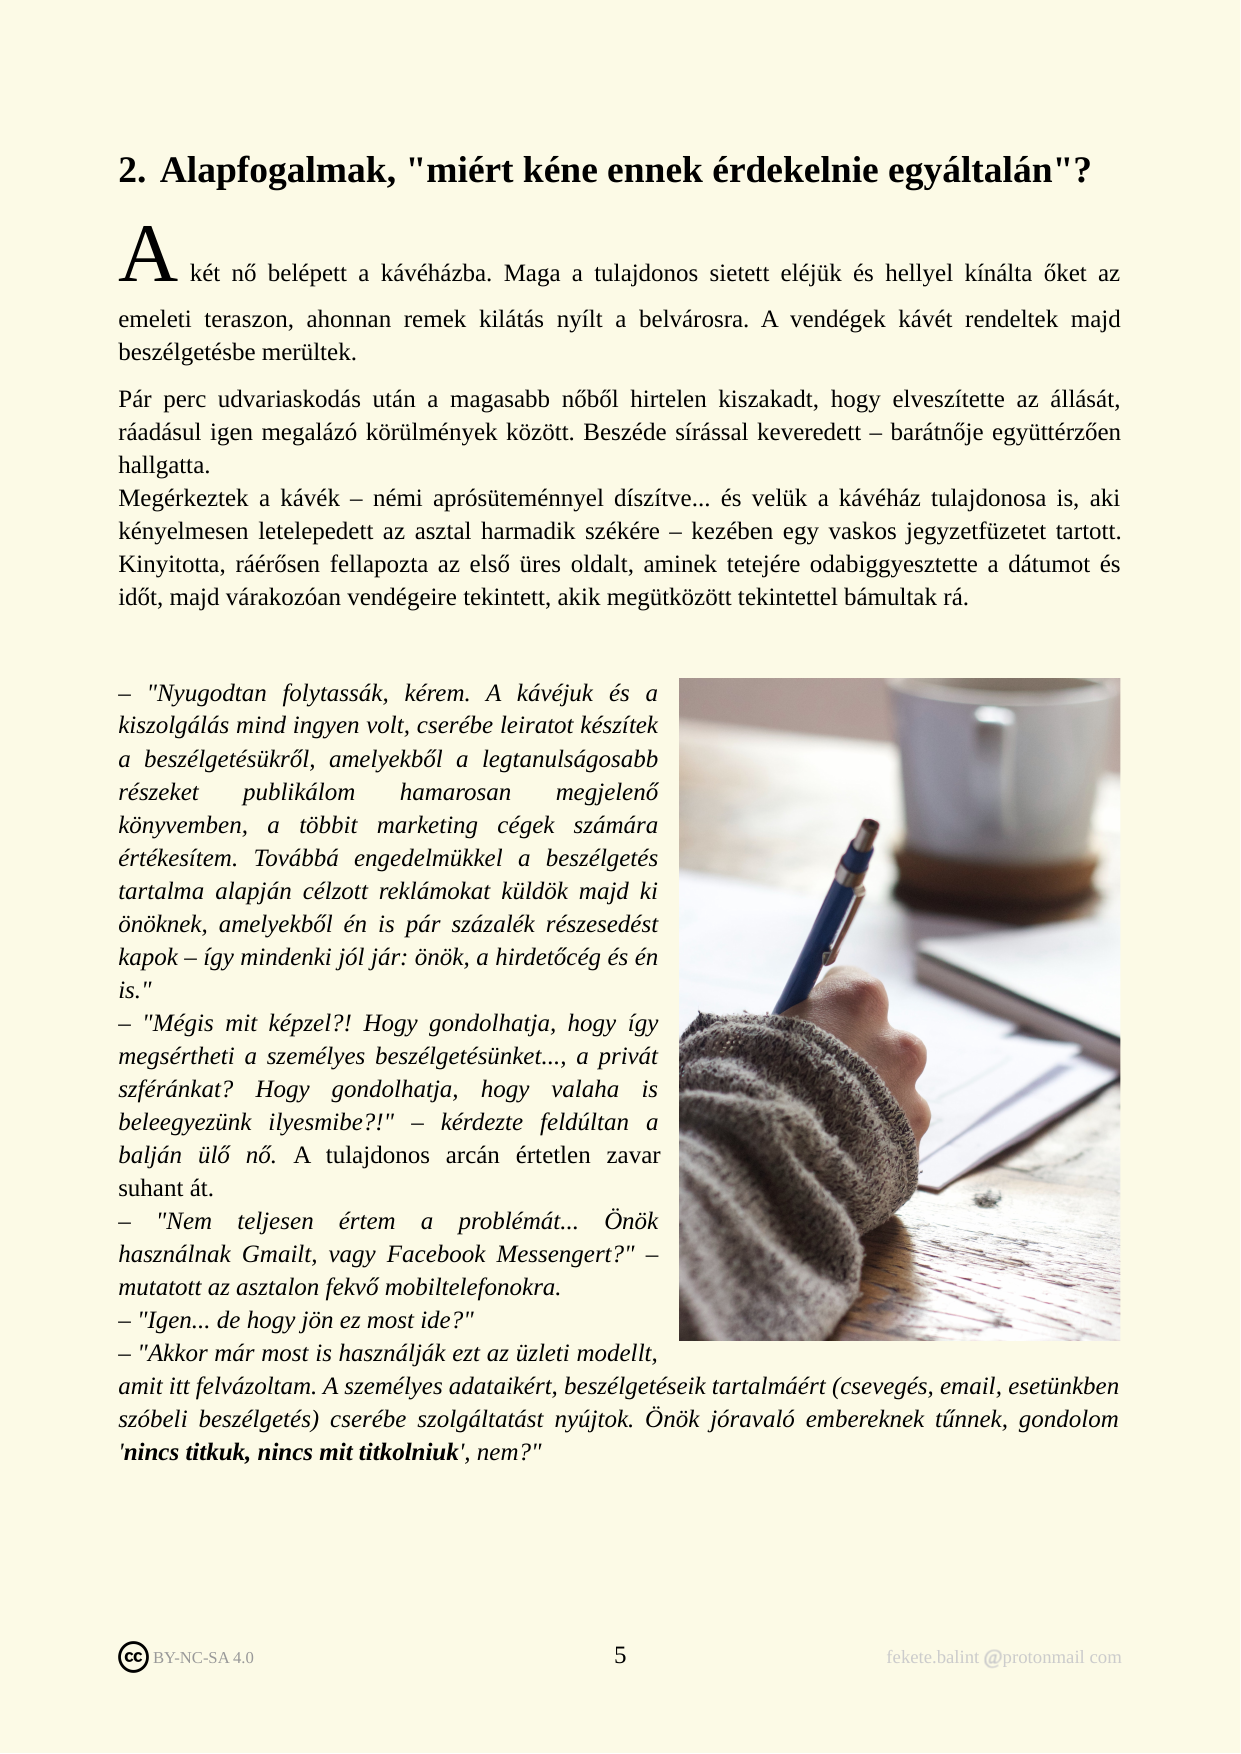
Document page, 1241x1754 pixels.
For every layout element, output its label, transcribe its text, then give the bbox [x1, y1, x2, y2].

text – "Nyugodtan folytassák, kérem. A kávéjuk és a kiszolgálás mind ingyen volt, cserébe leiratot készítek a beszélgetésükről, amelyekből a legtanulságosabb részeket publikálom hamarosan megjelenő könyvemben, a többit marketing cégek számára értékesítem. Továbbá engedelmükkel a beszélgetés tartalma alapján célzott reklámokat küldök majd ki önöknek, amelyekből én is pár százalék részesedést kapok – így mindenki jól jár: önök, a hirdetőcég és én is." [118, 678, 679, 1003]
picture [679, 678, 1121, 1341]
text – "Mégis mit képzel?! Hogy gondolhatja, hogy így megsértheti a személyes beszélgetésünket..., a privát szféránkat? Hogy gondolhatja, hogy valaha is beleegyezünk ilyesmibe?!" – kérdezte feldúltan a balján ülő nő. A tulajdonos arcán értetlen zavar suhant át. [118, 1008, 679, 1202]
text Pár perc udvariaskodás után a magasabb nőből hirtelen kiszakadt, hogy elveszítette az állását, ráadásul igen megalázó körülmények között. Beszéde sírással keveredett – barátnője együttérzően hallgatta. Megérkeztek a kávék – némi aprósüteménnyel díszítve... és velük a kávéház tulajdonosa is, aki kényelmesen letelepedett az asztal harmadik székére – kezében egy vaskos jegyzetfüzetet tartott. Kinyitotta, ráérősen fellapozta az első üres oldalt, aminek tetejére odabiggyesztette a dátumot és időt, majd várakozóan vendégeire tekintett, akik megütközött tekintettel bámultak rá. [118, 384, 1122, 611]
text A két nő belépett a kávéházba. Maga a tulajdonos sietett eléjük és hellyel kínálta őket az emeleti teraszon, ahonnan remek kilátás nyílt a belvárosra. A vendégek kávét rendeltek majd beszélgetésbe merültek. [118, 203, 1122, 365]
text – "Akkor már most is használják ezt az üzleti modellt, amit itt felvázoltam. A személyes adataikért, beszélgetéseik tartalmáért (csevegés, email, esetünkben szóbeli beszélgetés) cserébe szolgáltatást nyújtok. Önök jóravaló embereknek tűnnek, gondolom 'nincs titkuk, nincs mit titkolniuk', nem?" [118, 1338, 1122, 1466]
text – "Nem teljesen értem a problémát... Önök használnak Gmailt, vagy Facebook Messengert?" – mutatott az asztalon fekvő mobiltelefonokra. [118, 1206, 679, 1301]
picture [982, 1648, 1003, 1669]
subtitle Alapfogalmak, "miért kéne ennek érdekelnie egyáltalán"? [118, 148, 1122, 191]
picture [118, 1641, 149, 1673]
text – "Igen... de hogy jön ez most ide?" [118, 1305, 679, 1334]
